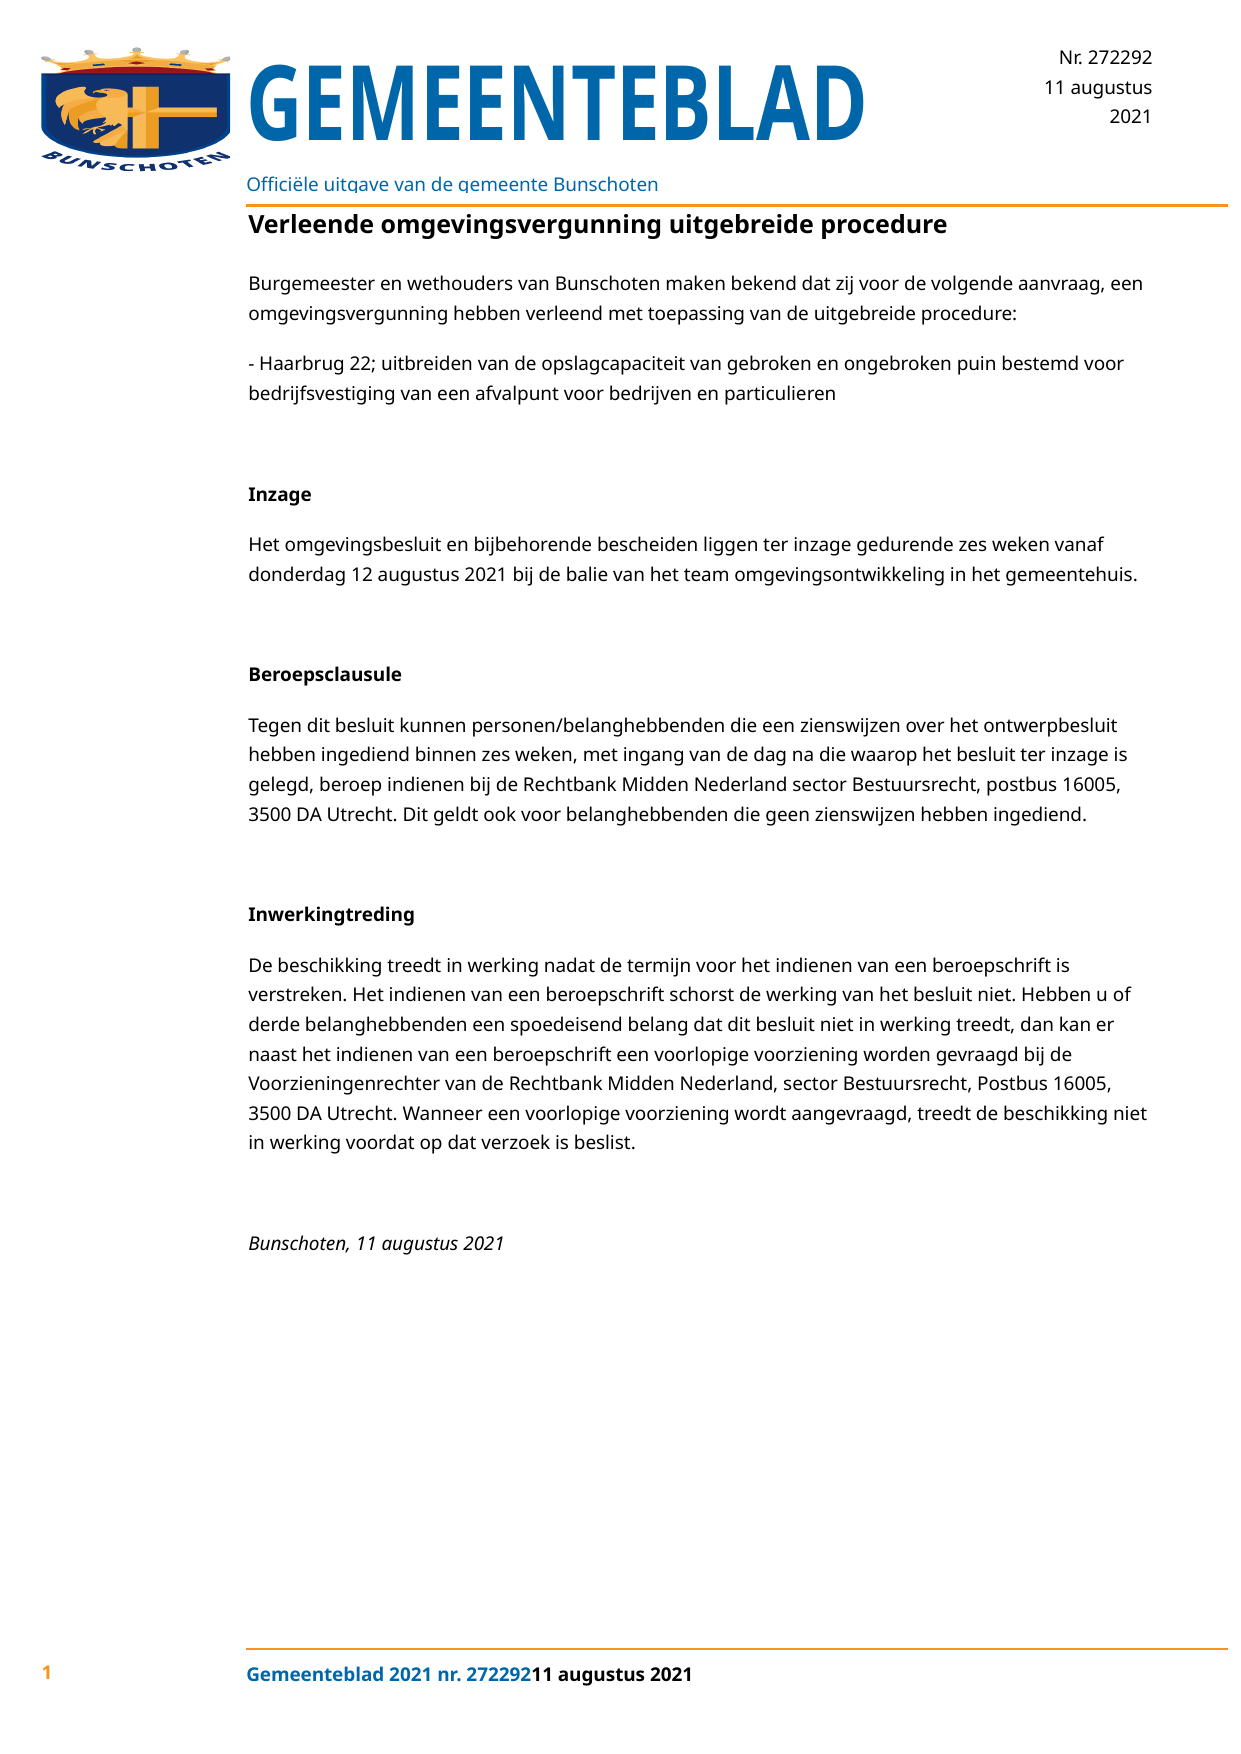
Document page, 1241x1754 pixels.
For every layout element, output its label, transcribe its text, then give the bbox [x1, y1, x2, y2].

text Bunschoten, 11 augustus 2021 [248, 1230, 1152, 1256]
text Burgemeester en wethouders van Bunschoten maken bekend dat zij voor de volgende aanvraag, een omgevingsvergunning hebben verleend met toepassing van de uitgebreide procedure: [248, 270, 1152, 326]
text Het omgevingsbesluit en bijbehorende bescheiden liggen ter inzage gedurende zes weken vanaf donderdag 12 augustus 2021 bij de balie van het team omgevingsontwikkeling in het gemeentehuis. [248, 531, 1152, 586]
text Inzage [248, 481, 1152, 506]
text Tegen dit besluit kunnen personen/belanghebbenden die een zienswijzen over het ontwerpbesluit hebben ingediend binnen zes weken, met ingang van de dag na die waarop het besluit ter inzage is gelegd, beroep indienen bij de Rechtbank Midden Nederland sector Bestuursrecht, postbus 16005, 3500 DA Utrecht. Dit geldt ook voor belanghebbenden die geen zienswijzen hebben ingediend. [248, 712, 1152, 826]
text De beschikking treedt in werking nadat de termijn voor het indienen van een beroepschrift is verstreken. Het indienen van een beroepschrift schorst de werking van het besluit niet. Hebben u of derde belanghebbenden een spoedeisend belang dat dit besluit niet in werking treedt, dan kan er naast het indienen van een beroepschrift een voorlopige voorziening worden gevraagd bij de Voorzieningenrechter van de Rechtbank Midden Nederland, sector Bestuursrecht, Postbus 16005, 3500 DA Utrecht. Wanneer een voorlopige voorziening wordt aangevraagd, treedt de beschikking niet in werking voordat op dat verzoek is beslist. [248, 952, 1152, 1155]
text Verleende omgevingsvergunning uitgebreide procedure [248, 207, 1152, 241]
text - Haarbrug 22; uitbreiden van de opslagcapaciteit van gebroken en ongebroken puin bestemd voor bedrijfsvestiging van een afvalpunt voor bedrijven en particulieren [248, 350, 1152, 406]
picture [41, 47, 231, 172]
text Beroepsclausule [248, 662, 1152, 687]
text Inwerkingtreding [248, 902, 1152, 927]
